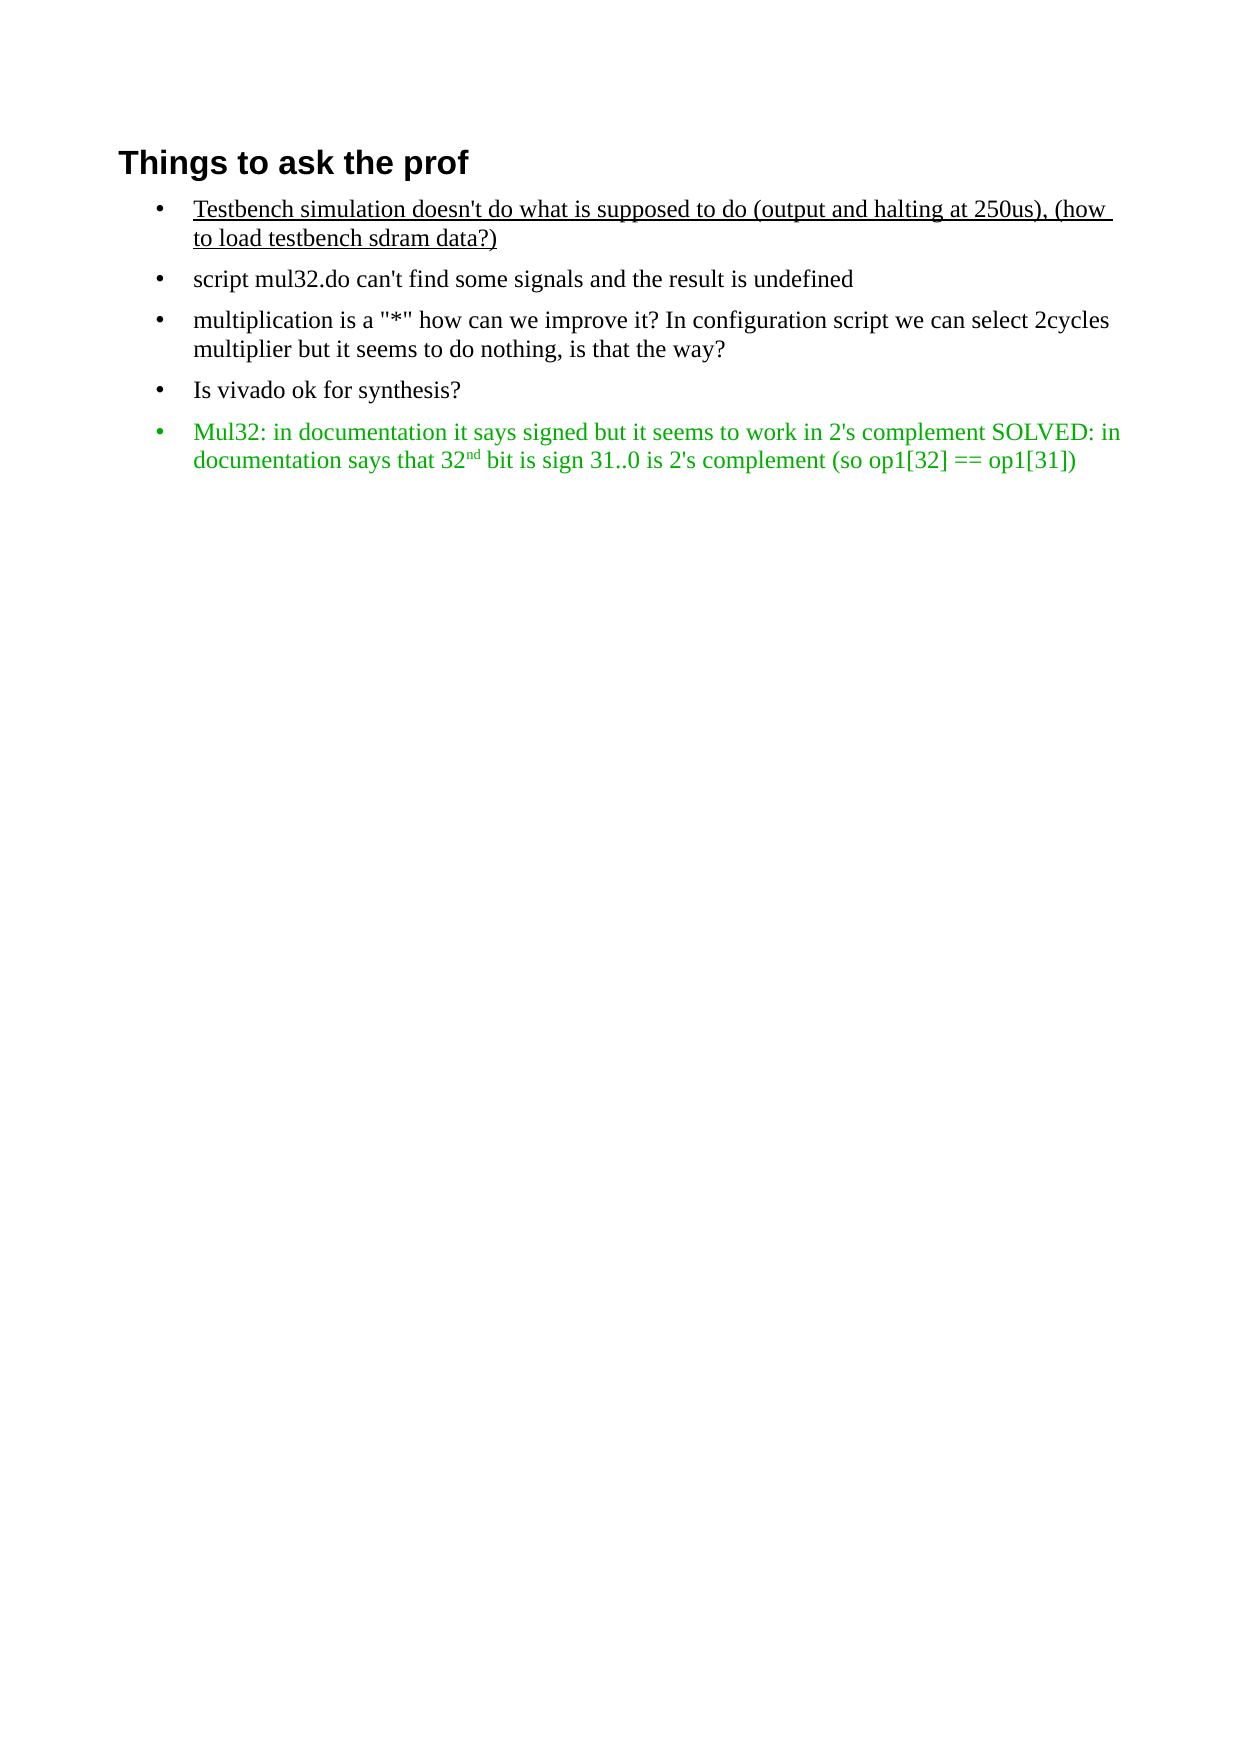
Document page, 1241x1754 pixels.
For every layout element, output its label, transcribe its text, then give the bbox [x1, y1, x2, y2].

list Is vivado ok for synthesis? [156, 376, 1122, 404]
list Testbench simulation doesn't do what is supposed to do (output and halting at 250us), (how to load testbench sdram data?) [156, 194, 1122, 252]
list Mul32: in documentation it says signed but it seems to work in 2's complement SOLVED: in documentation says that 32nd bit is sign 31..0 is 2's complement (so op1[32] == op1[31]) [156, 417, 1122, 474]
list multiplication is a "*" how can we improve it? In configuration script we can select 2cycles multiplier but it seems to do nothing, is that the way? [156, 306, 1122, 363]
subtitle Things to ask the prof [118, 143, 1122, 182]
list script mul32.do can't find some signals and the result is undefined [156, 264, 1122, 293]
